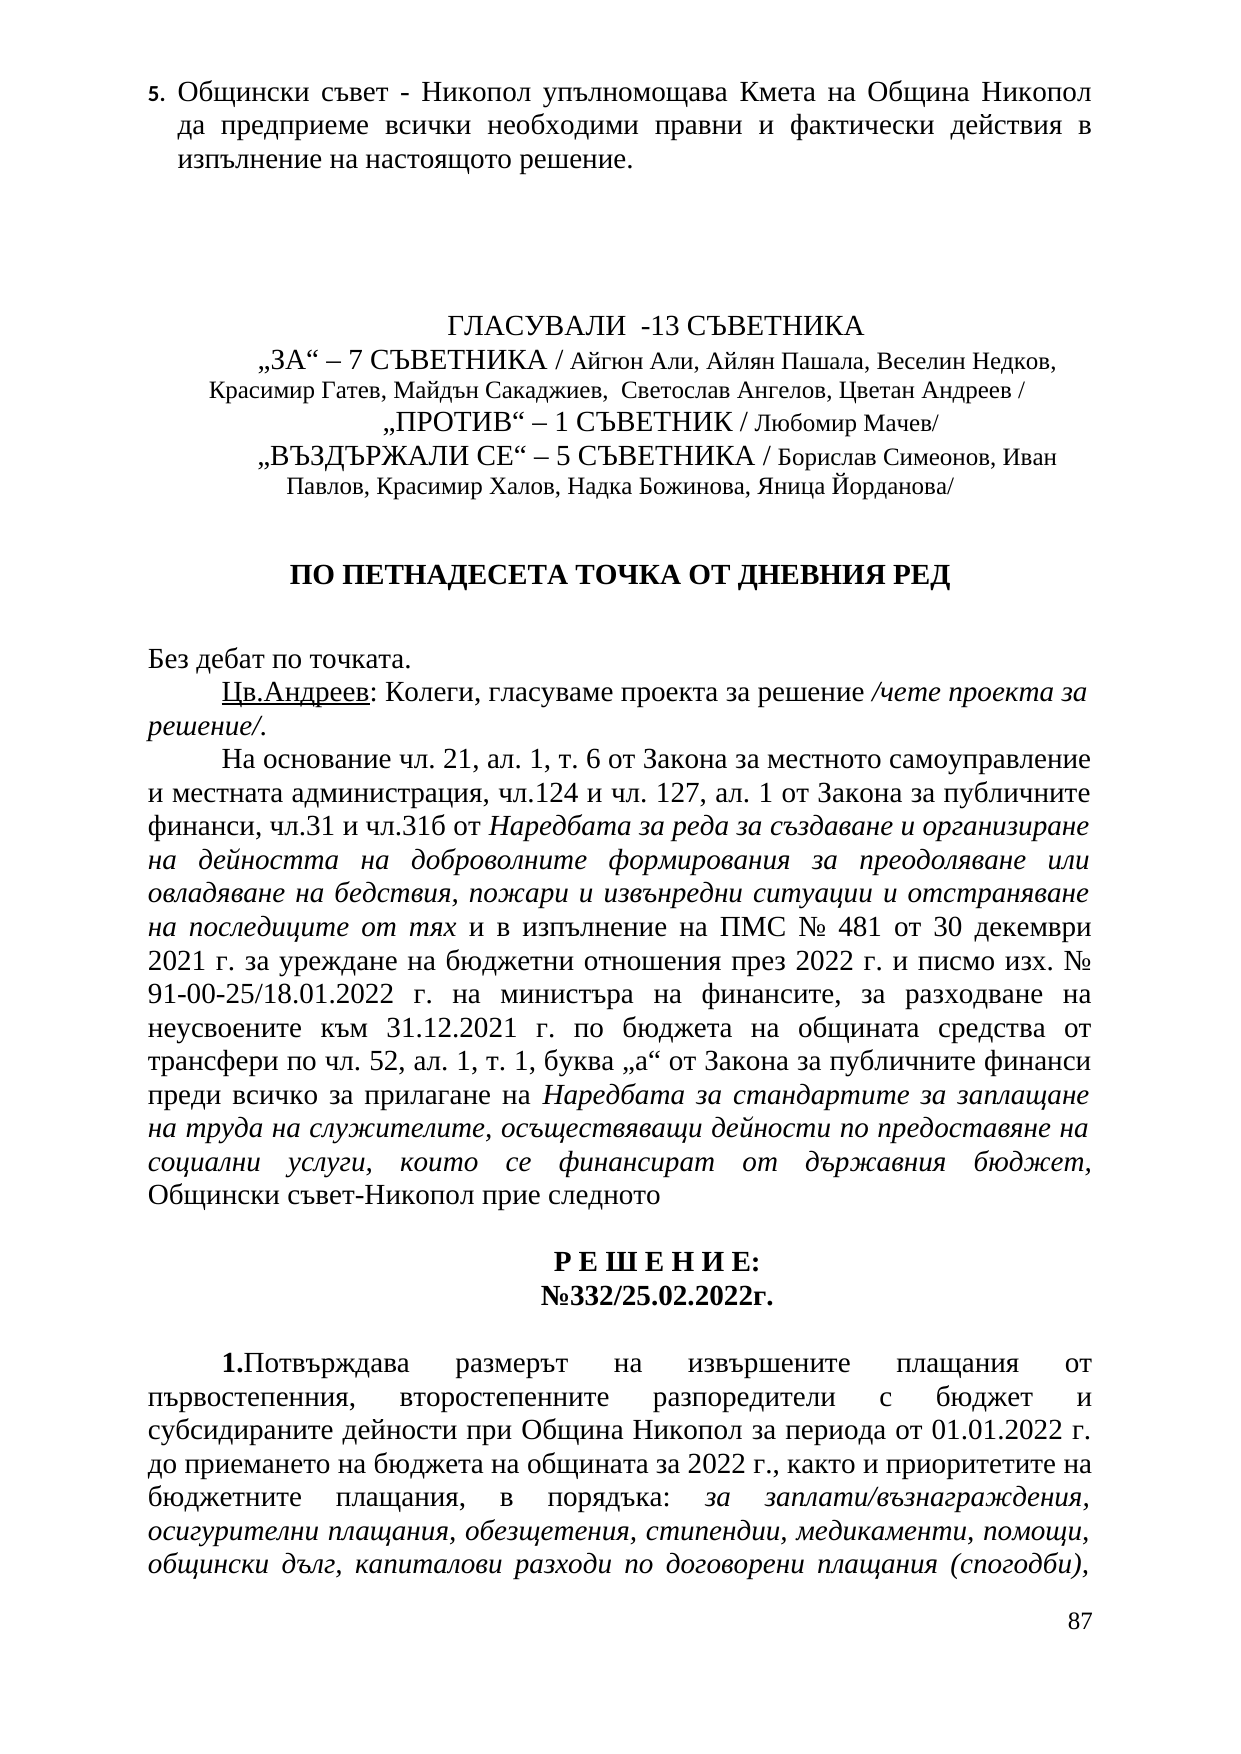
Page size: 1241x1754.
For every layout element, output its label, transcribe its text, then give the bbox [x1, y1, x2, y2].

text „ЗА“ – 7 СЪВЕТНИКА / Айгюн Али, Айлян Пашала, Веселин Недков, Красимир Гатев, Майдън Сакаджиев, Светослав Ангелов, Цветан Андреев / [148, 342, 1093, 404]
text „ПРОТИВ“ – 1 СЪВЕТНИК / Любомир Мачев/ [148, 404, 1093, 438]
text Цв.Андреев: Колеги, гласуваме проекта за решение /чете проекта за решение/. [148, 674, 1090, 741]
text №332/25.02.2022г. [148, 1278, 1093, 1312]
text Без дебат по точката. [148, 641, 1093, 674]
text „ВЪЗДЪРЖАЛИ СЕ“ – 5 СЪВЕТНИКА / Борислав Симеонов, Иван Павлов, Красимир Халов, Надка Божинова, Яница Йорданова/ [148, 438, 1093, 500]
text ГЛАСУВАЛИ -13 СЪВЕТНИКА [148, 308, 1090, 342]
list Общински съвет - Никопол упълномощава Кмета на Община Никопол да предприеме всички необходими правни и фактически действия в изпълнение на настоящото решение. [148, 74, 1093, 174]
text На основание чл. 21, ал. 1, т. 6 от Закона за местното самоуправление и местната администрация, чл.124 и чл. 127, ал. 1 от Закона за публичните финанси, чл.31 и чл.31б от Наредбата за реда за създаване и организиране на дейността на доброволните формирования за преодоляване или овладяване на бедствия, пожари и извънредни ситуации и отстраняване на последиците от тях и в изпълнение на ПМС № 481 от 30 декември 2021 г. за уреждане на бюджетни отношения през 2022 г. и писмо изх. № 91-00-25/18.01.2022 г. на министъра на финансите, за разходване на неусвоените към 31.12.2021 г. по бюджета на общината средства от трансфери по чл. 52, ал. 1, т. 1, буква „а“ от Закона за публичните финанси преди всичко за прилагане на Наредбата за стандартите за заплащане на труда на служителите, осъществяващи дейности по предоставяне на социални услуги, които се финансират от държавния бюджет, Общински съвет-Никопол прие следното [148, 741, 1093, 1211]
text Р Е Ш Е Н И Е: [148, 1244, 1093, 1278]
text 1.Потвърждава размерът на извършените плащания от първостепенния, второстепенните разпоредители с бюджет и субсидираните дейности при Община Никопол за периода от 01.01.2022 г. до приемането на бюджета на общината за 2022 г., както и приоритетите на бюджетните плащания, в порядъка: за заплати/възнаграждения, осигурителни плащания, обезщетения, стипендии, медикаменти, помощи, общински дълг, капиталови разходи по договорени плащания (спогодби), [148, 1345, 1093, 1580]
text ПО ПЕТНАДЕСЕТА ТОЧКА ОТ ДНЕВНИЯ РЕД [148, 557, 1093, 591]
